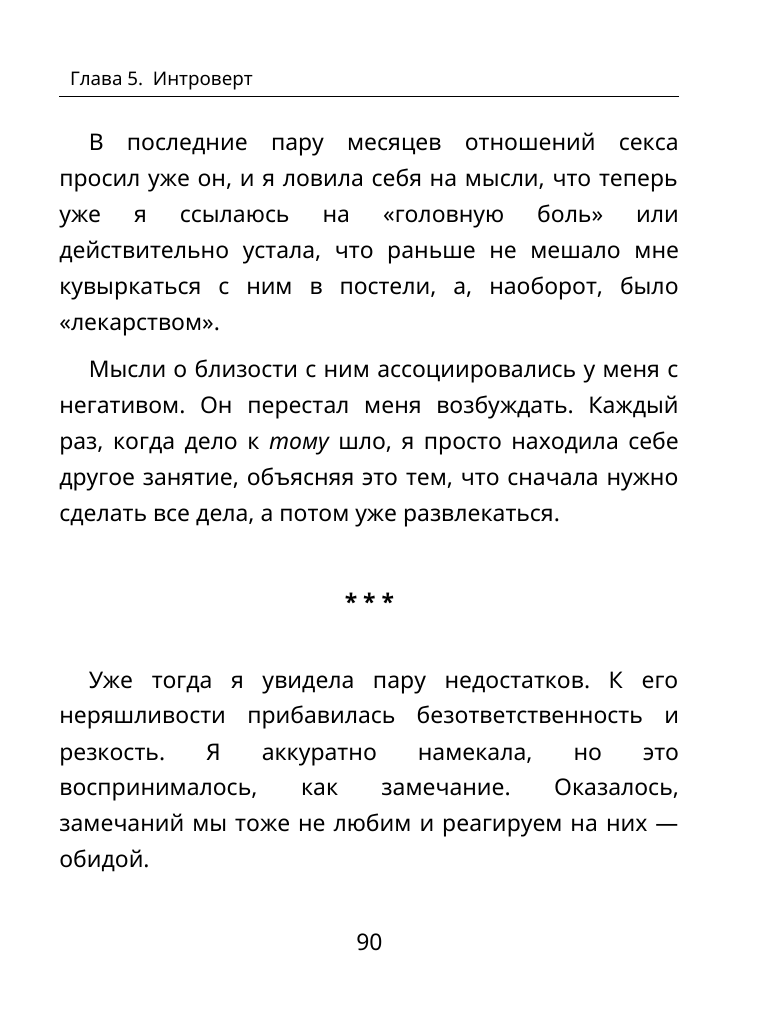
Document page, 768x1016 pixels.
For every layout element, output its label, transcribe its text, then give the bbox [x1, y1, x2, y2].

text В последние пару месяцев отношений секса просил уже он, и я ловила себя на мысли, что теперь уже я ссылаюсь на «головную боль» или действительно устала, что раньше не мешало мне кувыркаться с ним в постели, а, наоборот, было «лекарством». [59, 126, 679, 337]
text Мысли о близости с ним ассоциировались у меня с негативом. Он перестал меня возбуждать. Каждый раз, когда дело к тому шло, я просто находила себе другое занятие, объясняя это тем, что сначала нужно сделать все дела, а потом уже развлекаться. [59, 353, 679, 528]
subtitle * * * [59, 586, 679, 617]
text Уже тогда я увидела пару недостатков. К его неряшливости прибавилась безответственность и резкость. Я аккуратно намекала, но это воспринималось, как замечание. Оказалось, замечаний мы тоже не любим и реагируем на них — обидой. [59, 663, 679, 874]
